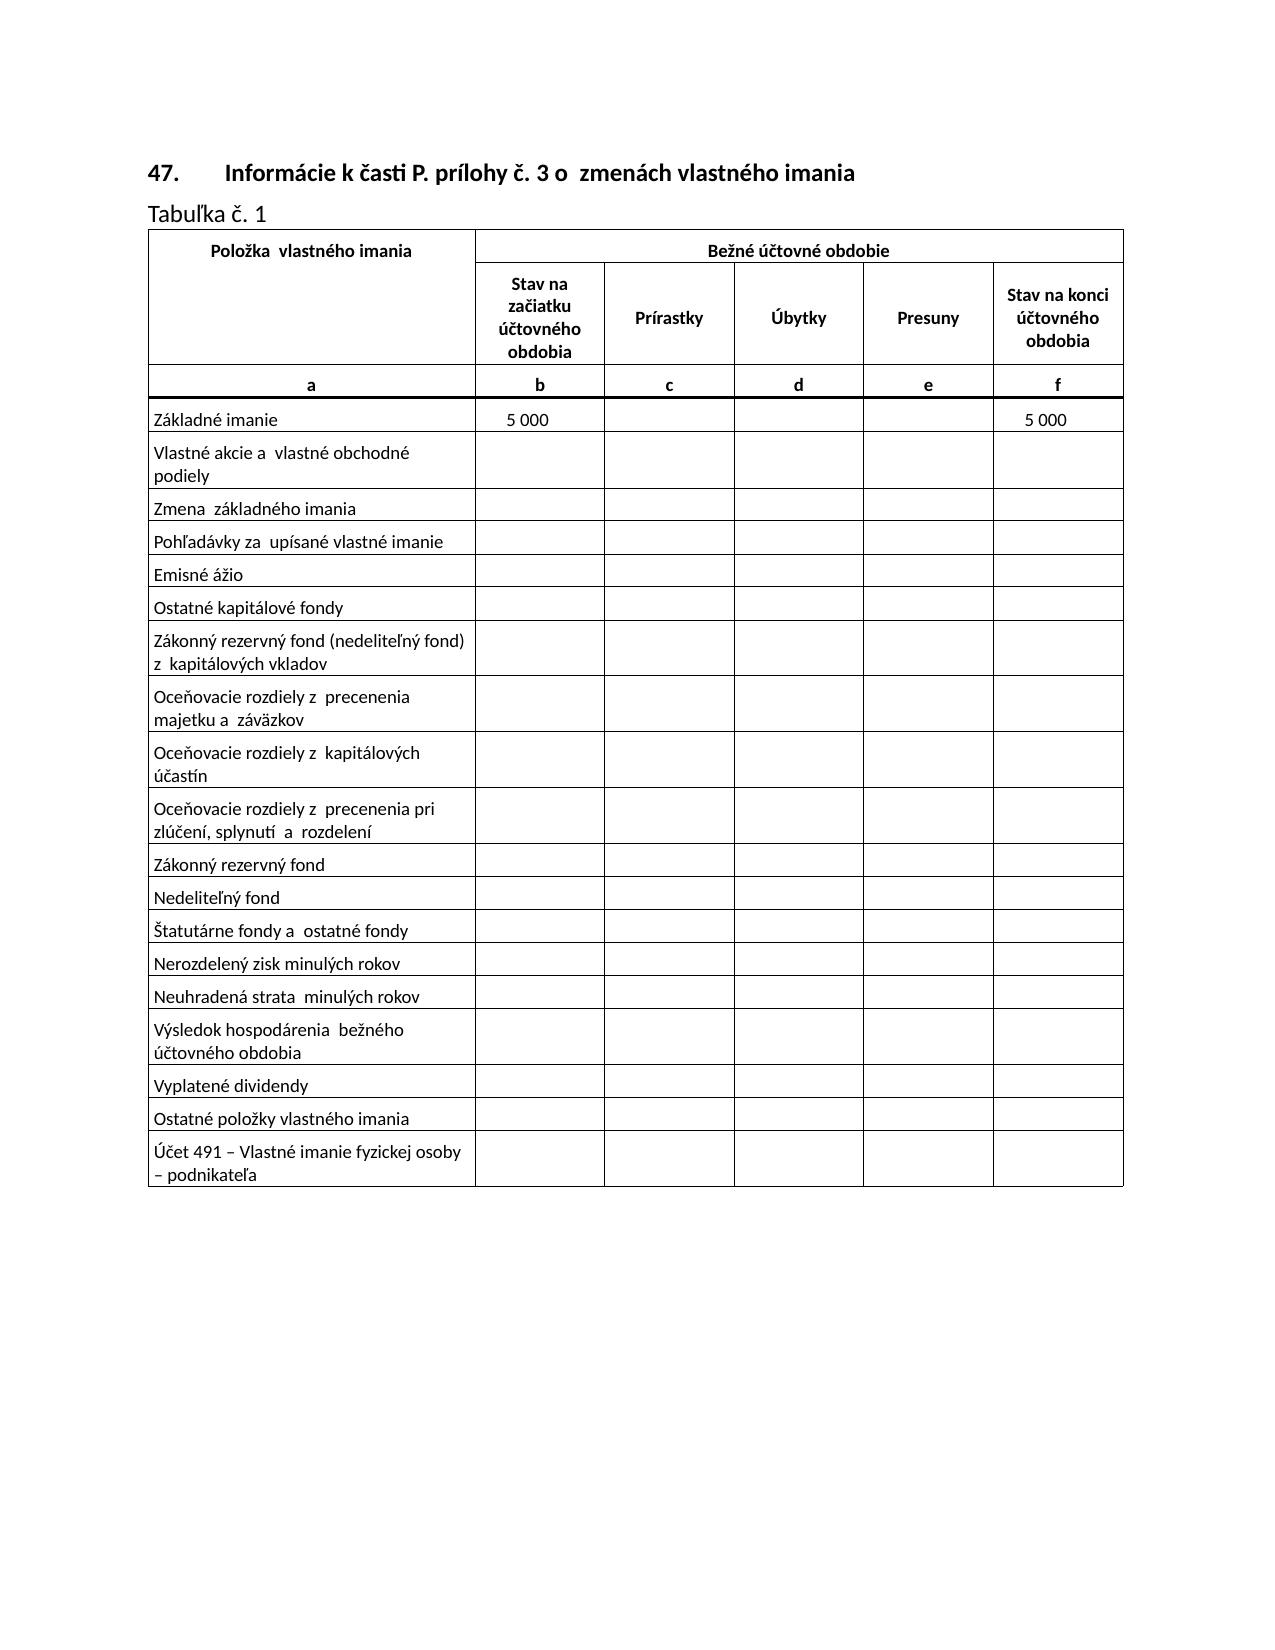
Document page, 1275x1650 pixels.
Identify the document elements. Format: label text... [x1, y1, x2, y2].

table_cell [476, 877, 604, 909]
table_cell [735, 676, 863, 731]
table_cell Štatutárne fondy a ostatné fondy [149, 910, 475, 942]
table_cell [735, 1065, 863, 1097]
table_cell [476, 1009, 604, 1064]
table_cell [994, 489, 1123, 520]
table_cell [476, 788, 604, 843]
table_cell Zákonný rezervný fond [149, 844, 475, 876]
table_cell [735, 1131, 863, 1186]
table_cell [476, 432, 604, 487]
table_cell [735, 432, 863, 487]
table_cell Výsledok hospodárenia bežného účtovného obdobia [149, 1009, 475, 1064]
table_cell [605, 489, 734, 520]
table_cell [994, 621, 1123, 675]
text 47. Informácie k časti P. prílohy č. 3 o zmenách vlastného imania [148, 158, 1127, 188]
table_cell Ostatné kapitálové fondy [149, 587, 475, 619]
table_cell [864, 399, 993, 431]
table_header Bežné účtovné obdobie [476, 230, 1123, 262]
table_cell [994, 943, 1123, 975]
table_cell [735, 788, 863, 843]
table_cell [864, 1098, 993, 1130]
table_cell 5 000 [476, 399, 604, 431]
table_cell [476, 621, 604, 675]
table_cell Oceňovacie rozdiely z kapitálových účastín [149, 732, 475, 787]
table_cell [476, 732, 604, 787]
table_cell [864, 489, 993, 520]
table_cell [476, 1131, 604, 1186]
table_cell Presuny [864, 263, 993, 363]
table_cell [735, 399, 863, 431]
table_cell Pohľadávky za upísané vlastné imanie [149, 521, 475, 553]
text Tabuľka č. 1 [148, 198, 1127, 229]
table_cell [994, 788, 1123, 843]
table_cell Stav na začiatku účtovného obdobia [476, 263, 604, 363]
table_cell [605, 1098, 734, 1130]
table_cell [864, 1065, 993, 1097]
table_cell [605, 877, 734, 909]
table_cell c [605, 365, 734, 396]
table_cell [864, 521, 993, 553]
table_cell [864, 788, 993, 843]
table_cell [735, 587, 863, 619]
table_cell [476, 1065, 604, 1097]
table_cell [605, 676, 734, 731]
table_cell [994, 1065, 1123, 1097]
table_cell [864, 732, 993, 787]
table_cell [864, 676, 993, 731]
table_cell [735, 1098, 863, 1130]
table_header Položka vlastného imania [149, 230, 475, 262]
table_cell [864, 976, 993, 1008]
table_cell Zmena základného imania [149, 489, 475, 520]
table_cell Stav na konci účtovného obdobia [994, 263, 1123, 363]
table_cell f [994, 365, 1123, 396]
table_cell [735, 621, 863, 675]
table_cell [605, 621, 734, 675]
table_cell Vyplatené dividendy [149, 1065, 475, 1097]
table_cell [476, 943, 604, 975]
table_cell [605, 399, 734, 431]
table_cell [476, 587, 604, 619]
table_cell [994, 844, 1123, 876]
table_cell Zákonný rezervný fond (nedeliteľný fond) z kapitálových vkladov [149, 621, 475, 675]
table_cell Úbytky [735, 263, 863, 363]
table_cell d [735, 365, 863, 396]
table_cell Vlastné akcie a vlastné obchodné podiely [149, 432, 475, 487]
table_cell Emisné ážio [149, 555, 475, 586]
table_cell [735, 943, 863, 975]
table_cell [605, 1065, 734, 1097]
table_cell [864, 844, 993, 876]
table_cell [605, 1009, 734, 1064]
table_cell [605, 844, 734, 876]
table_cell [605, 732, 734, 787]
table_cell [994, 910, 1123, 942]
table_cell [864, 621, 993, 675]
table_cell [476, 489, 604, 520]
table_cell [149, 262, 475, 363]
table_cell Oceňovacie rozdiely z precenenia pri zlúčení, splynutí a rozdelení [149, 788, 475, 843]
table_cell Ostatné položky vlastného imania [149, 1098, 475, 1130]
table_cell [864, 587, 993, 619]
table_cell [476, 521, 604, 553]
table_cell [864, 910, 993, 942]
table_cell [605, 910, 734, 942]
table_cell [476, 676, 604, 731]
table_cell b [476, 365, 604, 396]
table_cell [994, 587, 1123, 619]
table_cell [994, 1098, 1123, 1130]
table_cell e [864, 365, 993, 396]
table_cell Oceňovacie rozdiely z precenenia majetku a záväzkov [149, 676, 475, 731]
table_cell [476, 844, 604, 876]
table_cell [994, 555, 1123, 586]
table_cell [735, 910, 863, 942]
table_cell [735, 521, 863, 553]
table_cell Účet 491 – Vlastné imanie fyzickej osoby – podnikateľa [149, 1131, 475, 1186]
table_cell [605, 432, 734, 487]
table_cell [864, 1009, 993, 1064]
table_cell Nerozdelený zisk minulých rokov [149, 943, 475, 975]
table_cell Základné imanie [149, 399, 475, 431]
table_cell [735, 489, 863, 520]
table_cell [476, 976, 604, 1008]
table_cell [994, 521, 1123, 553]
table_cell [994, 432, 1123, 487]
table_cell [476, 555, 604, 586]
table_cell [735, 555, 863, 586]
table_cell [605, 788, 734, 843]
table_cell [994, 877, 1123, 909]
table_cell [864, 943, 993, 975]
table_cell [864, 432, 993, 487]
table_cell [605, 1131, 734, 1186]
table_cell a [149, 365, 475, 396]
table_cell [735, 844, 863, 876]
table_cell [605, 521, 734, 553]
table_cell [476, 1098, 604, 1130]
table_cell Prírastky [605, 263, 734, 363]
table_cell [735, 976, 863, 1008]
table_cell [994, 732, 1123, 787]
table_cell [994, 1131, 1123, 1186]
table_cell [994, 976, 1123, 1008]
table_cell [476, 910, 604, 942]
table_cell [994, 676, 1123, 731]
table_cell [605, 587, 734, 619]
table_cell [605, 555, 734, 586]
table_cell [605, 943, 734, 975]
table_cell [735, 877, 863, 909]
table_cell [735, 1009, 863, 1064]
table_cell Nedeliteľný fond [149, 877, 475, 909]
table_cell [864, 877, 993, 909]
table_cell [735, 732, 863, 787]
table_cell [864, 1131, 993, 1186]
table_cell [605, 976, 734, 1008]
table_cell 5 000 [994, 399, 1123, 431]
table_cell [864, 555, 993, 586]
table_cell Neuhradená strata minulých rokov [149, 976, 475, 1008]
table_cell [994, 1009, 1123, 1064]
